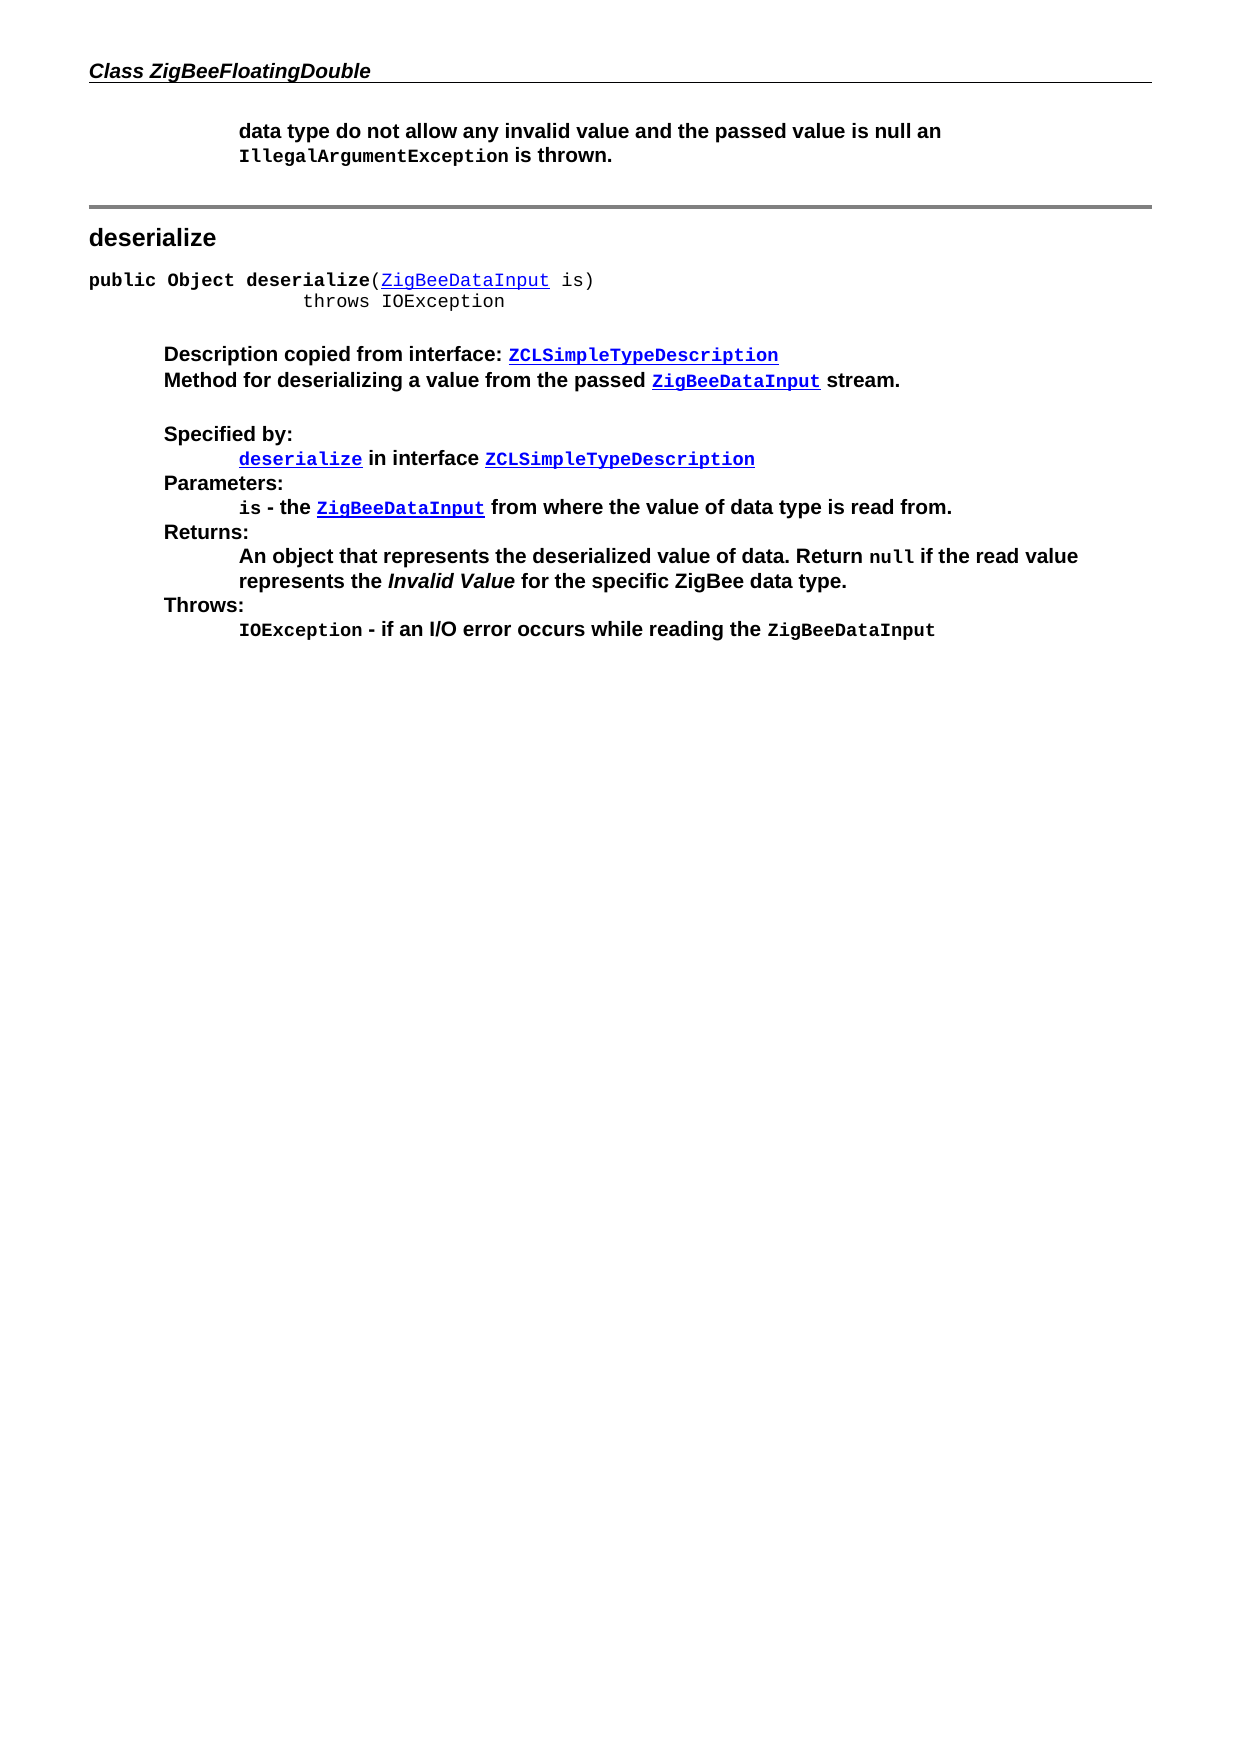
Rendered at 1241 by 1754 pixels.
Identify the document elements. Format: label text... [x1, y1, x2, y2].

text Method for deserializing a value from the passed ZigBeeDataInput stream. [163, 367, 1152, 393]
text An object that represents the deserialized value of data. Return null if the read value represents the Invalid Value for the specific ZigBee data type. [238, 544, 1152, 593]
text Returns: [163, 520, 1152, 544]
text data type do not allow any invalid value and the passed value is null an IllegalArgumentException is thrown. [238, 118, 1152, 168]
text IOException - if an I/O error occurs while reading the ZigBeeDataInput [238, 617, 1152, 642]
text Parameters: [163, 471, 1152, 495]
text Throws: [163, 593, 1152, 617]
text public Object deserialize(ZigBeeDataInput is) throws IOException [88, 271, 1152, 313]
text deserialize in interface ZCLSimpleTypeDescription [238, 446, 1152, 471]
text is - the ZigBeeDataInput from where the value of data type is read from. [238, 495, 1152, 520]
text Description copied from interface: ZCLSimpleTypeDescription [163, 342, 1152, 367]
text Specified by: [163, 422, 1152, 446]
